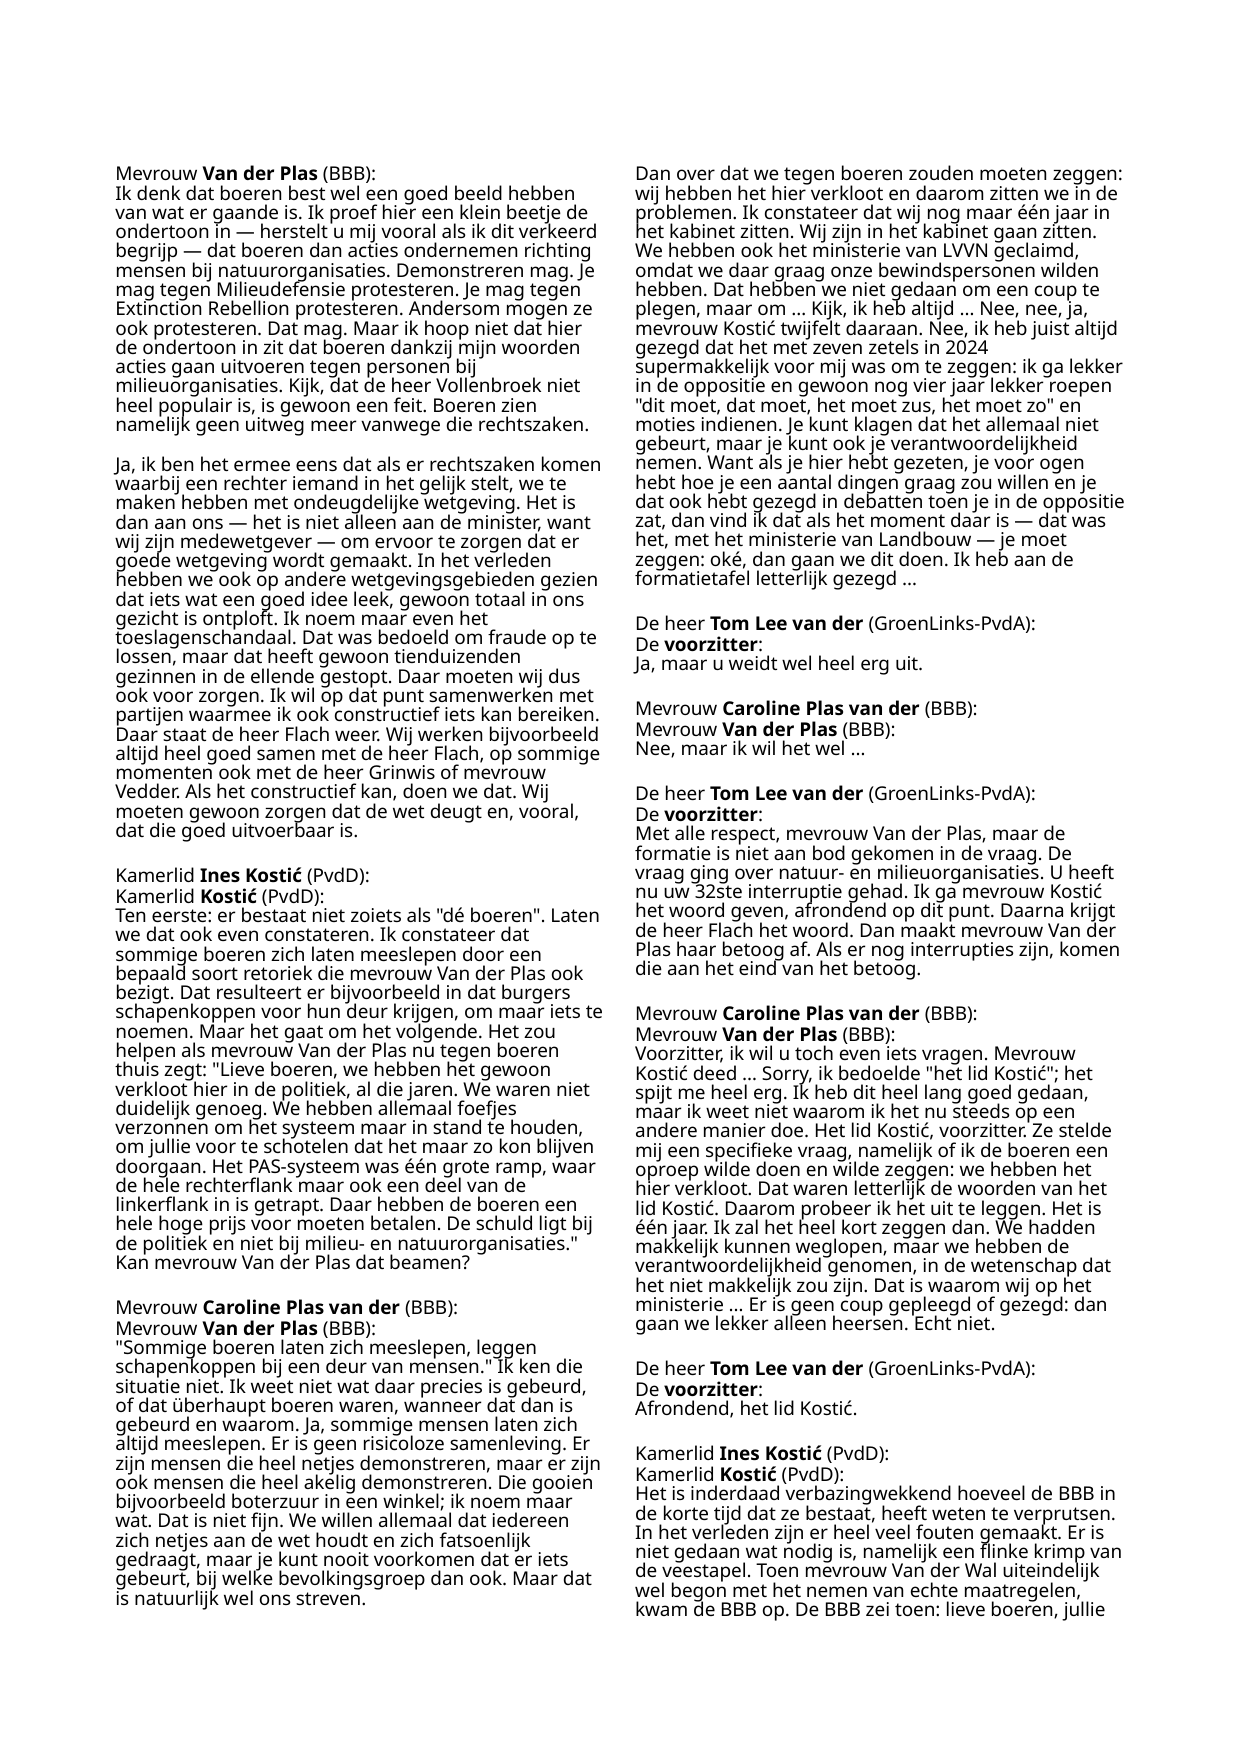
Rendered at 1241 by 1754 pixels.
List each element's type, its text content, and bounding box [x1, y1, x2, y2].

text Met alle respect, mevrouw Van der Plas, maar de formatie is niet aan bod gekomen in de vraag. De vraag ging over natuur- en milieuorganisaties. U heeft nu uw 32ste interruptie gehad. Ik ga mevrouw Kostić het woord geven, afrondend op dit punt. Daarna krijgt de heer Flach het woord. Dan maakt mevrouw Van der Plas haar betoog af. Als er nog interrupties zijn, komen die aan het eind van het betoog. [635, 825, 1125, 979]
text De voorzitter: [635, 806, 1125, 825]
text Mevrouw Van der Plas (BBB): [115, 165, 605, 184]
text Nee, maar ik wil het wel … [635, 740, 1125, 759]
text Kamerlid Kostić (PvdD): [115, 888, 605, 907]
text Kamerlid Kostić (PvdD): [635, 1466, 1125, 1485]
text Mevrouw Van der Plas (BBB): [635, 721, 1125, 740]
text Kamerlid Ines Kostić (PvdD): [115, 862, 605, 888]
text Kamerlid Ines Kostić (PvdD): [635, 1440, 1125, 1466]
text De heer Tom Lee van der (GroenLinks-PvdA): [635, 1355, 1125, 1381]
text Voorzitter, ik wil u toch even iets vragen. Mevrouw Kostić deed … Sorry, ik bedoelde "het lid Kostić"; het spijt me heel erg. Ik heb dit heel lang goed gedaan, maar ik weet niet waarom ik het nu steeds op een andere manier doe. Het lid Kostić, voorzitter. Ze stelde mij een specifieke vraag, namelijk of ik de boeren een oproep wilde doen en wilde zeggen: we hebben het hier verkloot. Dat waren letterlijk de woorden van het lid Kostić. Daarom probeer ik het uit te leggen. Het is één jaar. Ik zal het heel kort zeggen dan. We hadden makkelijk kunnen weglopen, maar we hebben de verantwoordelijkheid genomen, in de wetenschap dat het niet makkelijk zou zijn. Dat is waarom wij op het ministerie … Er is geen coup gepleegd of gezegd: dan gaan we lekker alleen heersen. Echt niet. [635, 1045, 1125, 1334]
text Ik denk dat boeren best wel een goed beeld hebben van wat er gaande is. Ik proef hier een klein beetje de ondertoon in — herstelt u mij vooral als ik dit verkeerd begrijp — dat boeren dan acties ondernemen richting mensen bij natuurorganisaties. Demonstreren mag. Je mag tegen Milieudefensie protesteren. Je mag tegen Extinction Rebellion protesteren. Andersom mogen ze ook protesteren. Dat mag. Maar ik hoop niet dat hier de ondertoon in zit dat boeren dankzij mijn woorden acties gaan uitvoeren tegen personen bij milieuorganisaties. Kijk, dat de heer Vollenbroek niet heel populair is, is gewoon een feit. Boeren zien namelijk geen uitweg meer vanwege die rechtszaken. [115, 184, 605, 435]
text De voorzitter: [635, 636, 1125, 655]
text De heer Tom Lee van der (GroenLinks-PvdA): [635, 780, 1125, 806]
text "Sommige boeren laten zich meeslepen, leggen schapenkoppen bij een deur van mensen." Ik ken die situatie niet. Ik weet niet wat daar precies is gebeurd, of dat überhaupt boeren waren, wanneer dat dan is gebeurd en waarom. Ja, sommige mensen laten zich altijd meeslepen. Er is geen risicoloze samenleving. Er zijn mensen die heel netjes demonstreren, maar er zijn ook mensen die heel akelig demonstreren. Die gooien bijvoorbeeld boterzuur in een winkel; ik noem maar wat. Dat is niet fijn. We willen allemaal dat iedereen zich netjes aan de wet houdt en zich fatsoenlijk gedraagt, maar je kunt nooit voorkomen dat er iets gebeurt, bij welke bevolkingsgroep dan ook. Maar dat is natuurlijk wel ons streven. [115, 1339, 605, 1609]
text De heer Tom Lee van der (GroenLinks-PvdA): [635, 610, 1125, 636]
text Mevrouw Caroline Plas van der (BBB): [635, 1000, 1125, 1026]
text De voorzitter: [635, 1381, 1125, 1400]
text Mevrouw Van der Plas (BBB): [635, 1026, 1125, 1045]
text Afrondend, het lid Kostić. [635, 1400, 1125, 1419]
text Mevrouw Caroline Plas van der (BBB): [635, 695, 1125, 721]
text Dan over dat we tegen boeren zouden moeten zeggen: wij hebben het hier verkloot en daarom zitten we in de problemen. Ik constateer dat wij nog maar één jaar in het kabinet zitten. Wij zijn in het kabinet gaan zitten. We hebben ook het ministerie van LVVN geclaimd, omdat we daar graag onze bewindspersonen wilden hebben. Dat hebben we niet gedaan om een coup te plegen, maar om … Kijk, ik heb altijd … Nee, nee, ja, mevrouw Kostić twijfelt daaraan. Nee, ik heb juist altijd gezegd dat het met zeven zetels in 2024 supermakkelijk voor mij was om te zeggen: ik ga lekker in de oppositie en gewoon nog vier jaar lekker roepen "dit moet, dat moet, het moet zus, het moet zo" en moties indienen. Je kunt klagen dat het allemaal niet gebeurt, maar je kunt ook je verantwoordelijkheid nemen. Want als je hier hebt gezeten, je voor ogen hebt hoe je een aantal dingen graag zou willen en je dat ook hebt gezegd in debatten toen je in de oppositie zat, dan vind ik dat als het moment daar is — dat was het, met het ministerie van Landbouw — je moet zeggen: oké, dan gaan we dit doen. Ik heb aan de formatietafel letterlijk gezegd … [635, 165, 1125, 589]
text Ten eerste: er bestaat niet zoiets als "dé boeren". Laten we dat ook even constateren. Ik constateer dat sommige boeren zich laten meeslepen door een bepaald soort retoriek die mevrouw Van der Plas ook bezigt. Dat resulteert er bijvoorbeeld in dat burgers schapenkoppen voor hun deur krijgen, om maar iets te noemen. Maar het gaat om het volgende. Het zou helpen als mevrouw Van der Plas nu tegen boeren thuis zegt: "Lieve boeren, we hebben het gewoon verkloot hier in de politiek, al die jaren. We waren niet duidelijk genoeg. We hebben allemaal foefjes verzonnen om het systeem maar in stand te houden, om jullie voor te schotelen dat het maar zo kon blijven doorgaan. Het PAS-systeem was één grote ramp, waar de hele rechterflank maar ook een deel van de linkerflank in is getrapt. Daar hebben de boeren een hele hoge prijs voor moeten betalen. De schuld ligt bij de politiek en niet bij milieu- en natuurorganisaties." Kan mevrouw Van der Plas dat beamen? [115, 907, 605, 1273]
text Mevrouw Caroline Plas van der (BBB): [115, 1294, 605, 1320]
text Het is inderdaad verbazingwekkend hoeveel de BBB in de korte tijd dat ze bestaat, heeft weten te verprutsen. In het verleden zijn er heel veel fouten gemaakt. Er is niet gedaan wat nodig is, namelijk een flinke krimp van de veestapel. Toen mevrouw Van der Wal uiteindelijk wel begon met het nemen van echte maatregelen, kwam de BBB op. De BBB zei toen: lieve boeren, jullie [635, 1485, 1125, 1620]
text Ja, maar u weidt wel heel erg uit. [635, 655, 1125, 674]
text Ja, ik ben het ermee eens dat als er rechtszaken komen waarbij een rechter iemand in het gelijk stelt, we te maken hebben met ondeugdelijke wetgeving. Het is dan aan ons — het is niet alleen aan de minister, want wij zijn medewetgever — om ervoor te zorgen dat er goede wetgeving wordt gemaakt. In het verleden hebben we ook op andere wetgevingsgebieden gezien dat iets wat een goed idee leek, gewoon totaal in ons gezicht is ontploft. Ik noem maar even het toeslagenschandaal. Dat was bedoeld om fraude op te lossen, maar dat heeft gewoon tienduizenden gezinnen in de ellende gestopt. Daar moeten wij dus ook voor zorgen. Ik wil op dat punt samenwerken met partijen waarmee ik ook constructief iets kan bereiken. Daar staat de heer Flach weer. Wij werken bijvoorbeeld altijd heel goed samen met de heer Flach, op sommige momenten ook met de heer Grinwis of mevrouw Vedder. Als het constructief kan, doen we dat. Wij moeten gewoon zorgen dat de wet deugt en, vooral, dat die goed uitvoerbaar is. [115, 456, 605, 841]
text Mevrouw Van der Plas (BBB): [115, 1320, 605, 1339]
